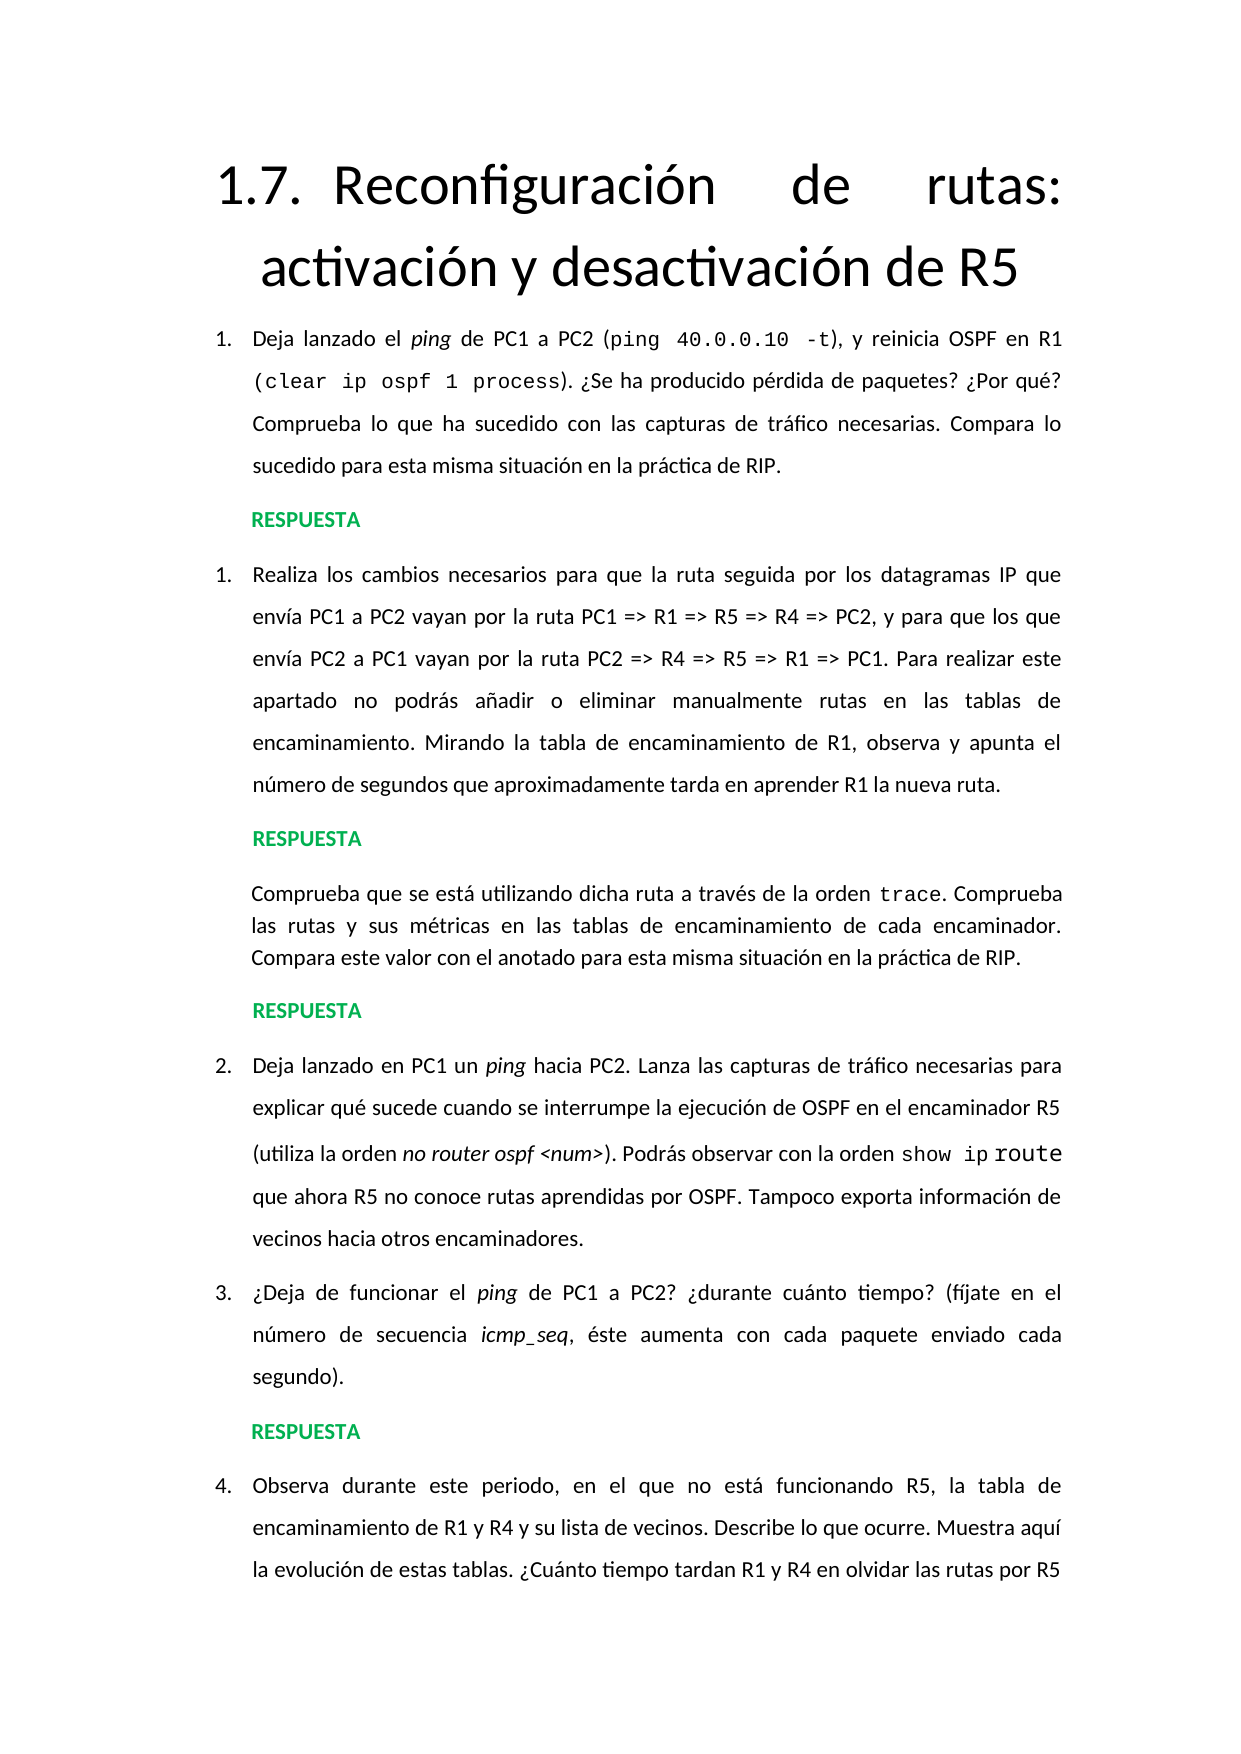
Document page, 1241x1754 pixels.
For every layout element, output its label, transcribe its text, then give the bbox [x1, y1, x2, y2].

list Deja lanzado el ping de PC1 a PC2 (ping 40.0.0.10 -t), y reinicia OSPF en R1 (clear ip ospf 1 process). ¿Se ha producido pérdida de paquetes? ¿Por qué? Comprueba lo que ha sucedido con las capturas de tráfico necesarias. Compara lo sucedido para esta misma situación en la práctica de RIP. [215, 324, 1063, 479]
text RESPUESTA [251, 1417, 1063, 1445]
text Comprueba que se está utilizando dicha ruta a través de la orden trace. Comprueba las rutas y sus métricas en las tablas de encaminamiento de cada encaminador. Compara este valor con el anotado para esta misma situación en la práctica de RIP. [251, 879, 1063, 972]
list ¿Deja de funcionar el ping de PC1 a PC2? ¿durante cuánto tiempo? (fíjate en el número de secuencia icmp_seq, éste aumenta con cada paquete enviado cada segundo). [215, 1278, 1063, 1390]
text RESPUESTA [252, 824, 1063, 852]
subtitle Reconfiguración de rutas: activación y desactivación de R5 [215, 148, 1063, 301]
list Deja lanzado en PC1 un ping hacia PC2. Lanza las capturas de tráfico necesarias para explicar qué sucede cuando se interrumpe la ejecución de OSPF en el encaminador R5 (utiliza la orden no router ospf <num>). Podrás observar con la orden show ip route que ahora R5 no conoce rutas aprendidas por OSPF. Tampoco exporta información de vecinos hacia otros encaminadores. [215, 1051, 1063, 1252]
list Realiza los cambios necesarios para que la ruta seguida por los datagramas IP que envía PC1 a PC2 vayan por la ruta PC1 => R1 => R5 => R4 => PC2, y para que los que envía PC2 a PC1 vayan por la ruta PC2 => R4 => R5 => R1 => PC1. Para realizar este apartado no podrás añadir o eliminar manualmente rutas en las tablas de encaminamiento. Mirando la tabla de encaminamiento de R1, observa y apunta el número de segundos que aproximadamente tarda en aprender R1 la nueva ruta. [215, 560, 1063, 798]
list Observa durante este periodo, en el que no está funcionando R5, la tabla de encaminamiento de R1 y R4 y su lista de vecinos. Describe lo que ocurre. Muestra aquí la evolución de estas tablas. ¿Cuánto tiempo tardan R1 y R4 en olvidar las rutas por R5 [215, 1471, 1063, 1583]
text RESPUESTA [252, 997, 1063, 1024]
text RESPUESTA [251, 505, 1063, 533]
